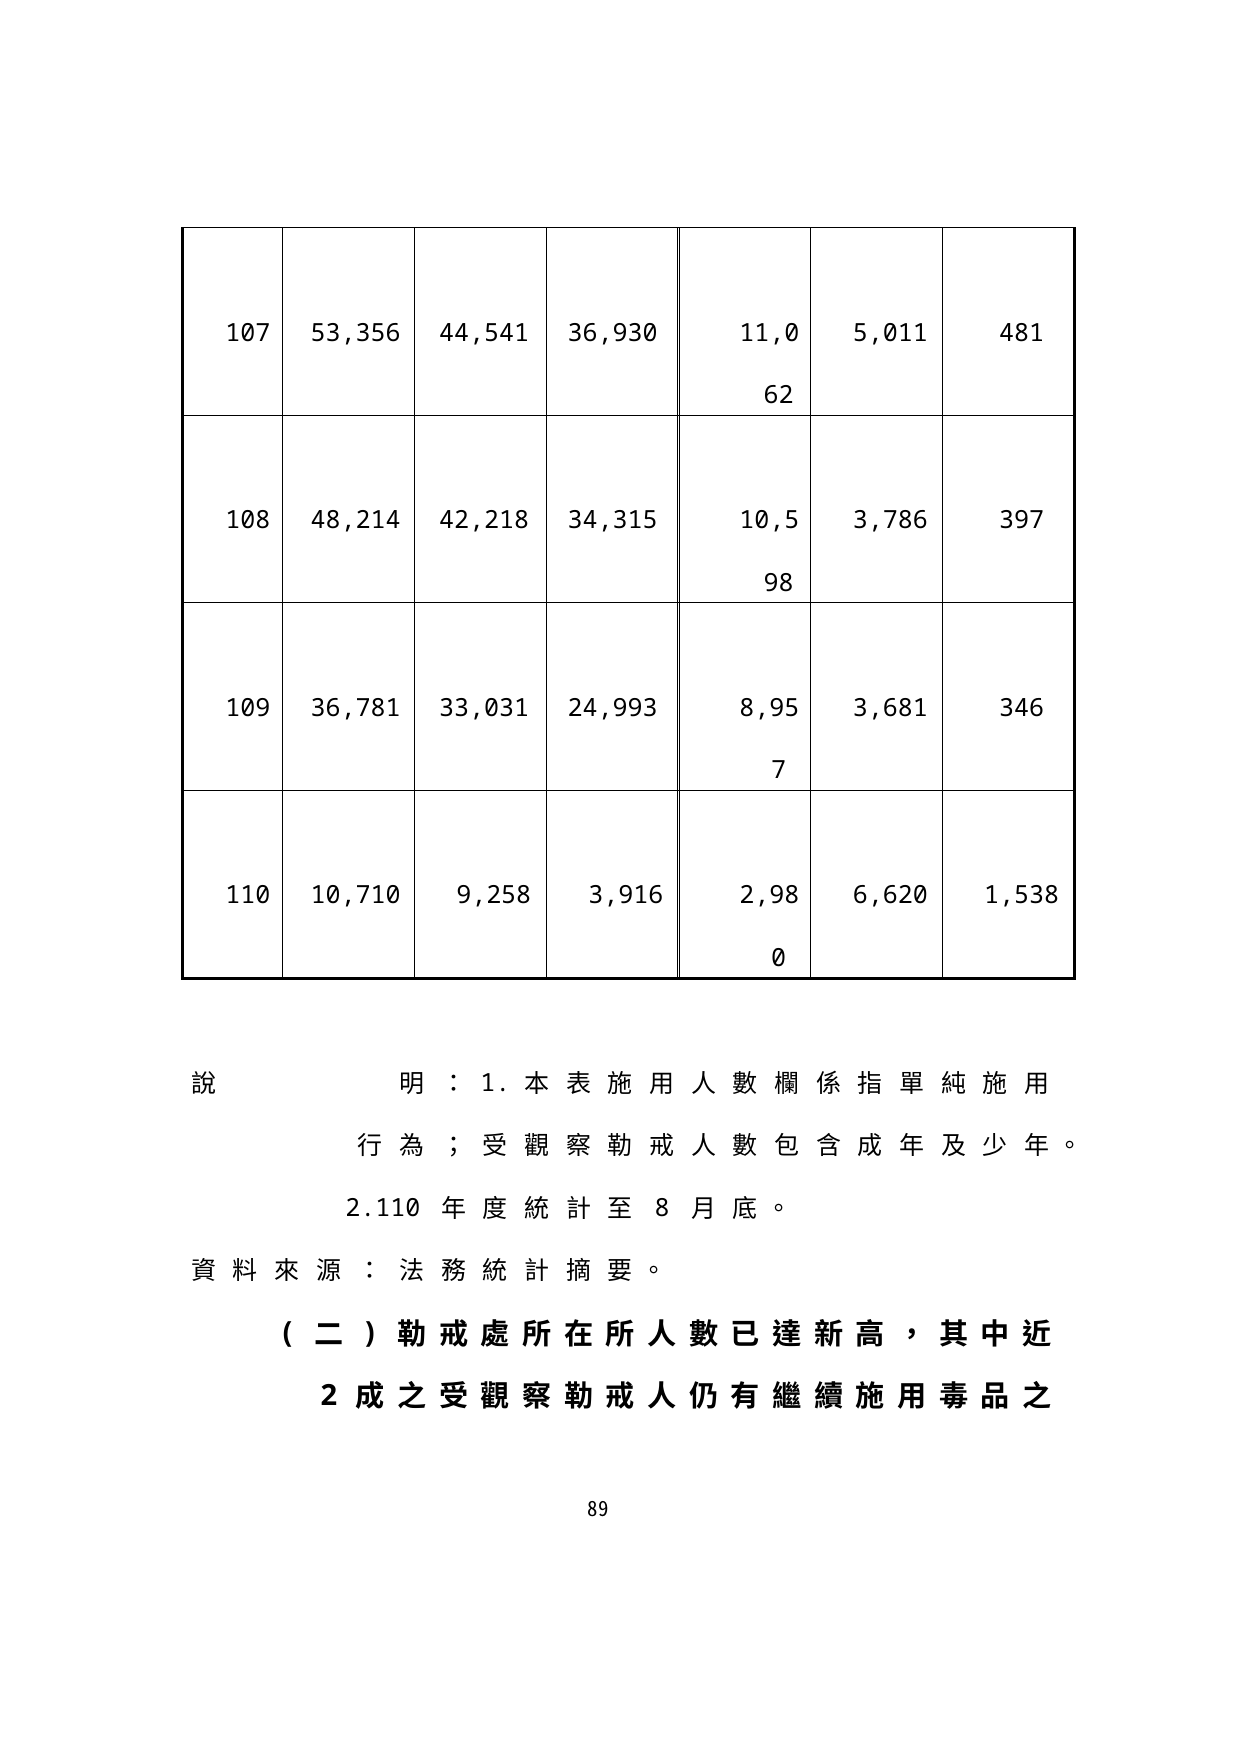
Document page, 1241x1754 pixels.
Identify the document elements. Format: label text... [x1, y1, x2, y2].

table_cell 108 [184, 416, 282, 602]
table_cell 36,930 [547, 228, 677, 415]
table_cell 34,315 [547, 416, 677, 602]
table_cell 48,214 [283, 416, 414, 602]
table_cell 8,957 [680, 603, 810, 790]
table_cell 397 [943, 416, 1073, 602]
text (二)勒戒處所在所人數已達新高，其中近2成之受觀察勒戒人仍有繼續施用毒品之 [242, 1290, 1058, 1415]
table_cell 346 [943, 603, 1073, 790]
table_cell 3,786 [811, 416, 942, 602]
table_cell 10,598 [680, 416, 810, 602]
table_cell 2,980 [680, 791, 810, 977]
table_cell 42,218 [415, 416, 546, 602]
table_cell 6,620 [811, 791, 942, 977]
table_cell 24,993 [547, 603, 677, 790]
table_cell 1,538 [943, 791, 1073, 977]
table_cell 53,356 [283, 228, 414, 415]
table_cell 44,541 [415, 228, 546, 415]
table_cell 11,062 [680, 228, 810, 415]
table_cell 33,031 [415, 603, 546, 790]
table_cell 3,916 [547, 791, 677, 977]
table_cell 9,258 [415, 791, 546, 977]
table_cell 110 [184, 791, 282, 977]
text 2.110年度統計至8月底。 [183, 1165, 1058, 1227]
table_cell 107 [184, 228, 282, 415]
text 資料來源：法務統計摘要。 [183, 1227, 1058, 1290]
table_cell 5,011 [811, 228, 942, 415]
table_cell 10,710 [283, 791, 414, 977]
text 說 明：1.本表施用人數欄係指單純施用行為；受觀察勒戒人數包含成年及少年。 [183, 1040, 1058, 1165]
table_cell 36,781 [283, 603, 414, 790]
table_cell 109 [184, 603, 282, 790]
table_cell 481 [943, 228, 1073, 415]
table_cell 3,681 [811, 603, 942, 790]
